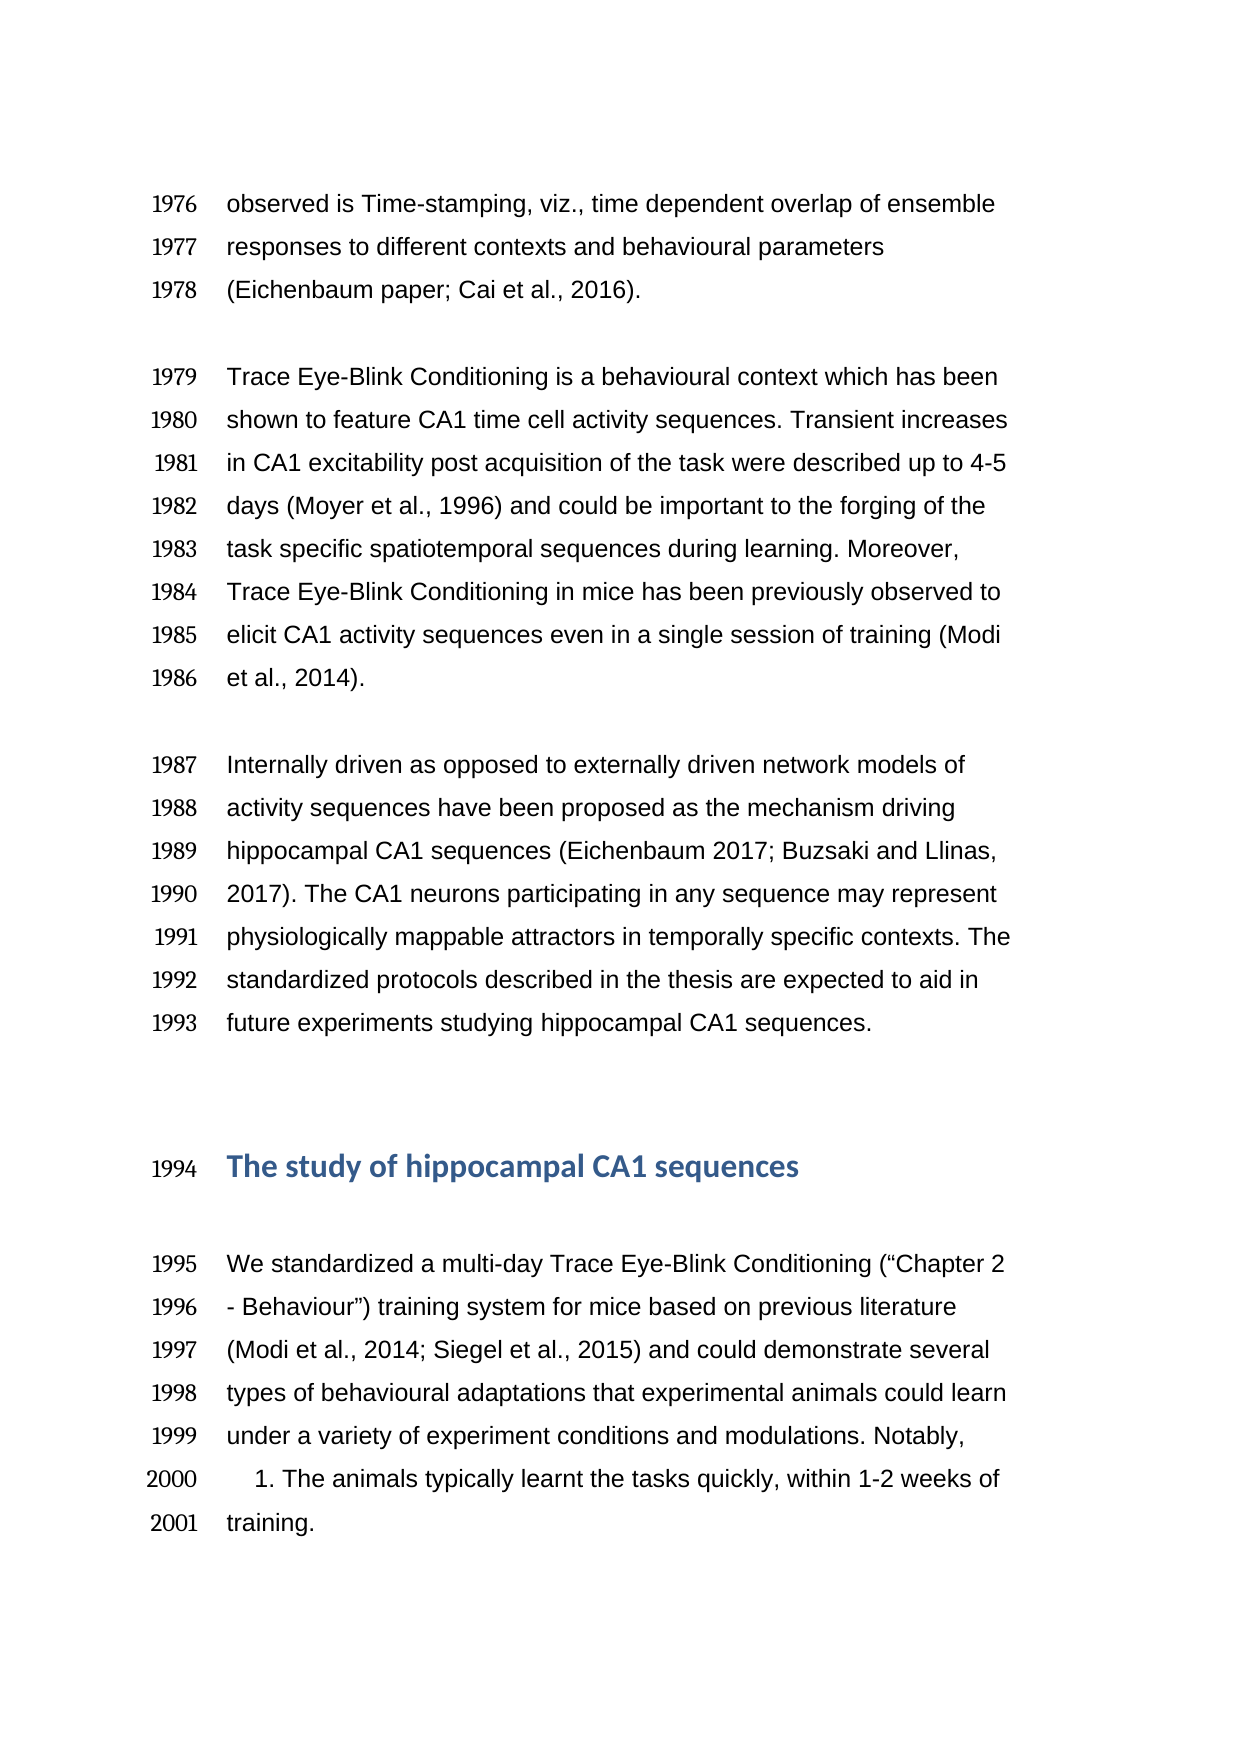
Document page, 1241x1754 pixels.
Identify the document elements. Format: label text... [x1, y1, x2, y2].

text observed is Time-stamping, viz., time dependent overlap of ensemble responses to different contexts and behavioural parameters (Eichenbaum paper; Cai et al., 2016). [226, 189, 1014, 304]
text 1. The animals typically learnt the tasks quickly, within 1-2 weeks of training. [226, 1464, 1014, 1536]
text Internally driven as opposed to externally driven network models of activity sequences have been proposed as the mechanism driving hippocampal CA1 sequences (Eichenbaum 2017; Buzsaki and Llinas, 2017). The CA1 neurons participating in any sequence may represent physiologically mappable attractors in temporally specific contexts. The standardized protocols described in the thesis are expected to aid in future experiments studying hippocampal CA1 sequences. [226, 749, 1014, 1037]
subtitle The study of hippocampal CA1 sequences [226, 1144, 1014, 1185]
text Trace Eye-Blink Conditioning is a behavioural context which has been shown to feature CA1 time cell activity sequences. Transient increases in CA1 excitability post acquisition of the task were described up to 4-5 days (Moyer et al., 1996) and could be important to the forging of the task specific spatiotemporal sequences during learning. Moreover, Trace Eye-Blink Conditioning in mice has been previously observed to elicit CA1 activity sequences even in a single session of training (Modi et al., 2014). [226, 361, 1014, 692]
text We standardized a multi-day Trace Eye-Blink Conditioning (“Chapter 2 - Behaviour”) training system for mice based on previous literature (Modi et al., 2014; Siegel et al., 2015) and could demonstrate several types of behavioural adaptations that experimental animals could learn under a variety of experiment conditions and modulations. Notably, [226, 1249, 1014, 1450]
